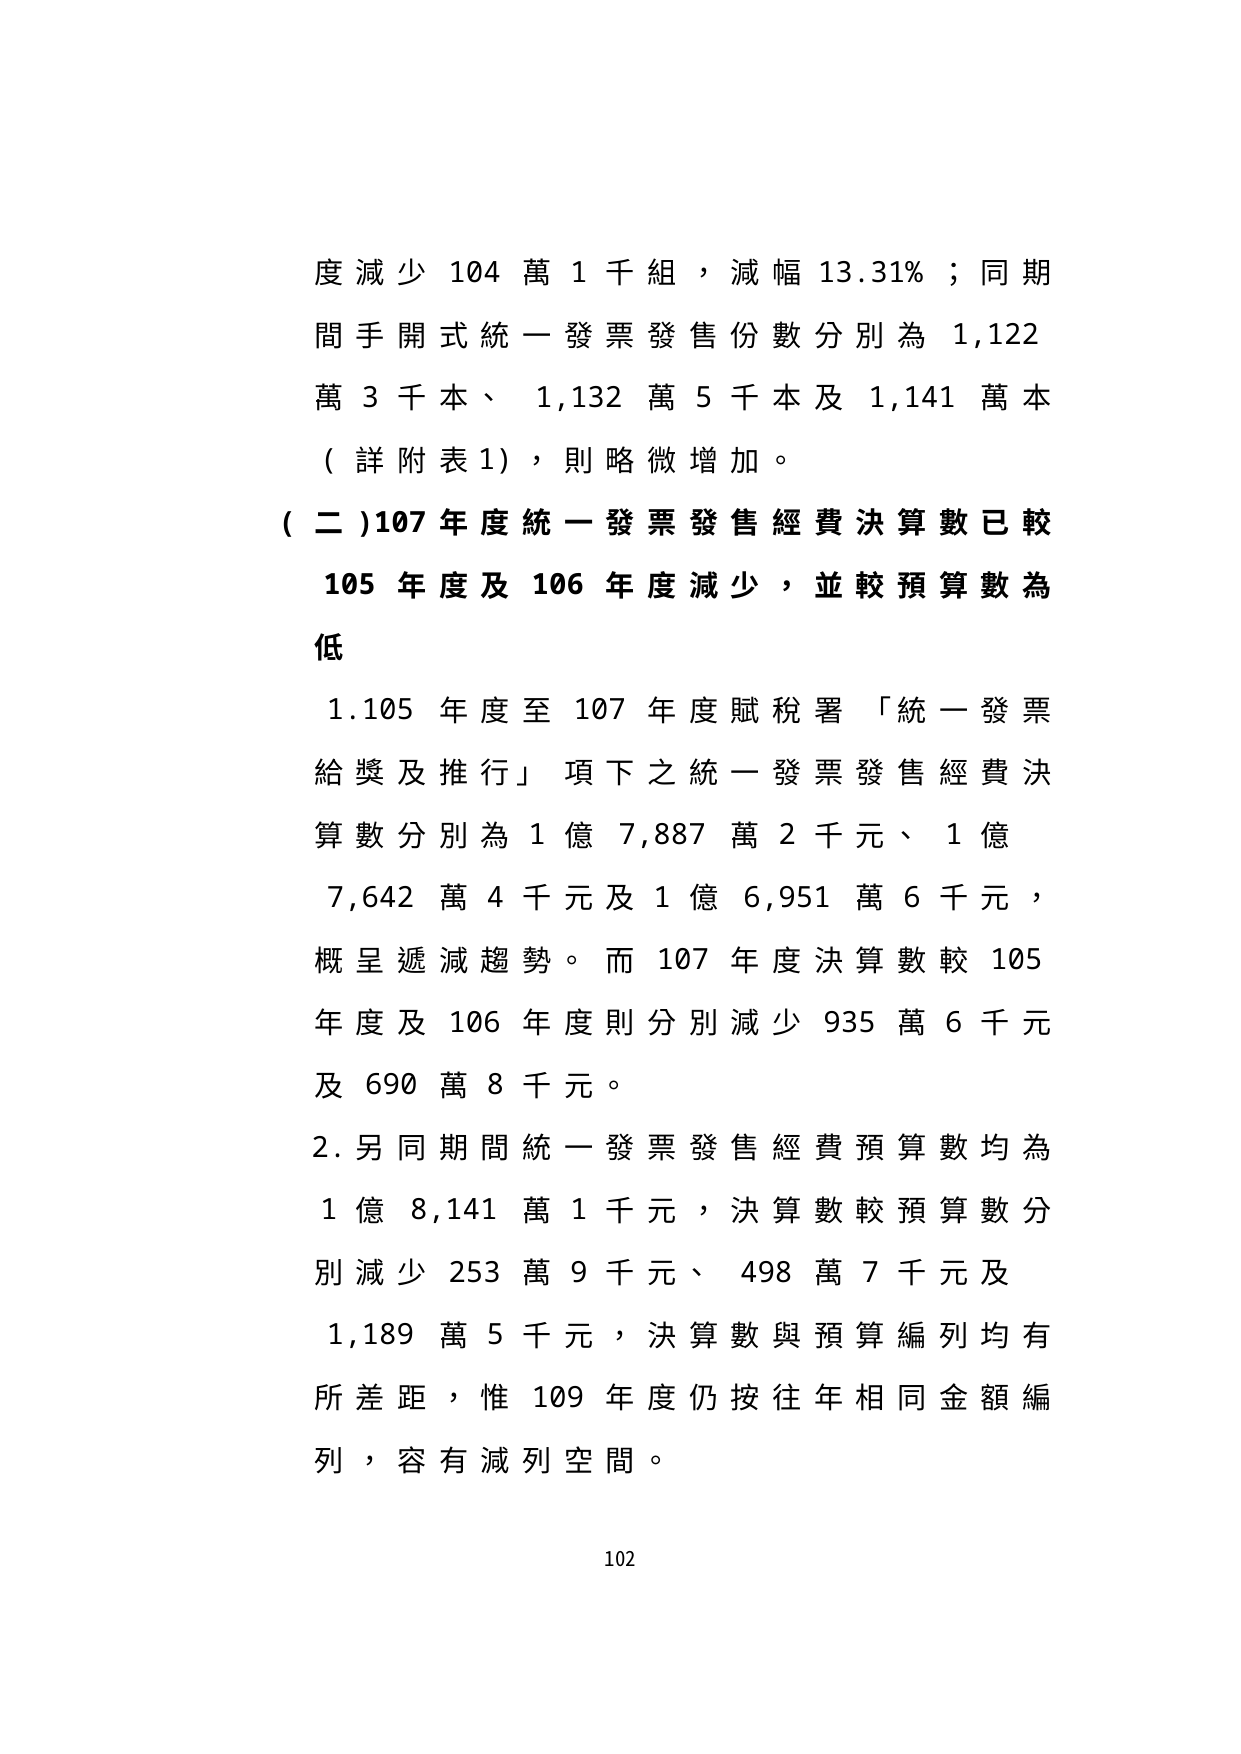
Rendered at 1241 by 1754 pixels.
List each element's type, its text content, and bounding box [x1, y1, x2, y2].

text 2.另同期間統一發票發售經費預算數均為1億8,141萬1千元，決算數較預算數分別減少253萬9千元、498萬7千元及1,189萬5千元，決算數與預算編列均有所差距，惟109年度仍按往年相同金額編列，容有減列空間。 [271, 1104, 1058, 1479]
text 1.105年度至107年度賦稅署「統一發票給獎及推行」項下之統一發票發售經費決算數分別為1億7,887萬2千元、1億7,642萬4千元及1億6,951萬6千元，概呈遞減趨勢。而107年度決算數較105年度及106年度則分別減少935萬6千元及690萬8千元。 [271, 667, 1058, 1104]
text 度減少104萬1千組，減幅13.31%；同期間手開式統一發票發售份數分別為1,122萬3千本、1,132萬5千本及1,141萬本(詳附表1)，則略微增加。 [271, 229, 1058, 479]
text (二)107年度統一發票發售經費決算數已較105年度及106年度減少，並較預算數為低 [242, 479, 1058, 667]
